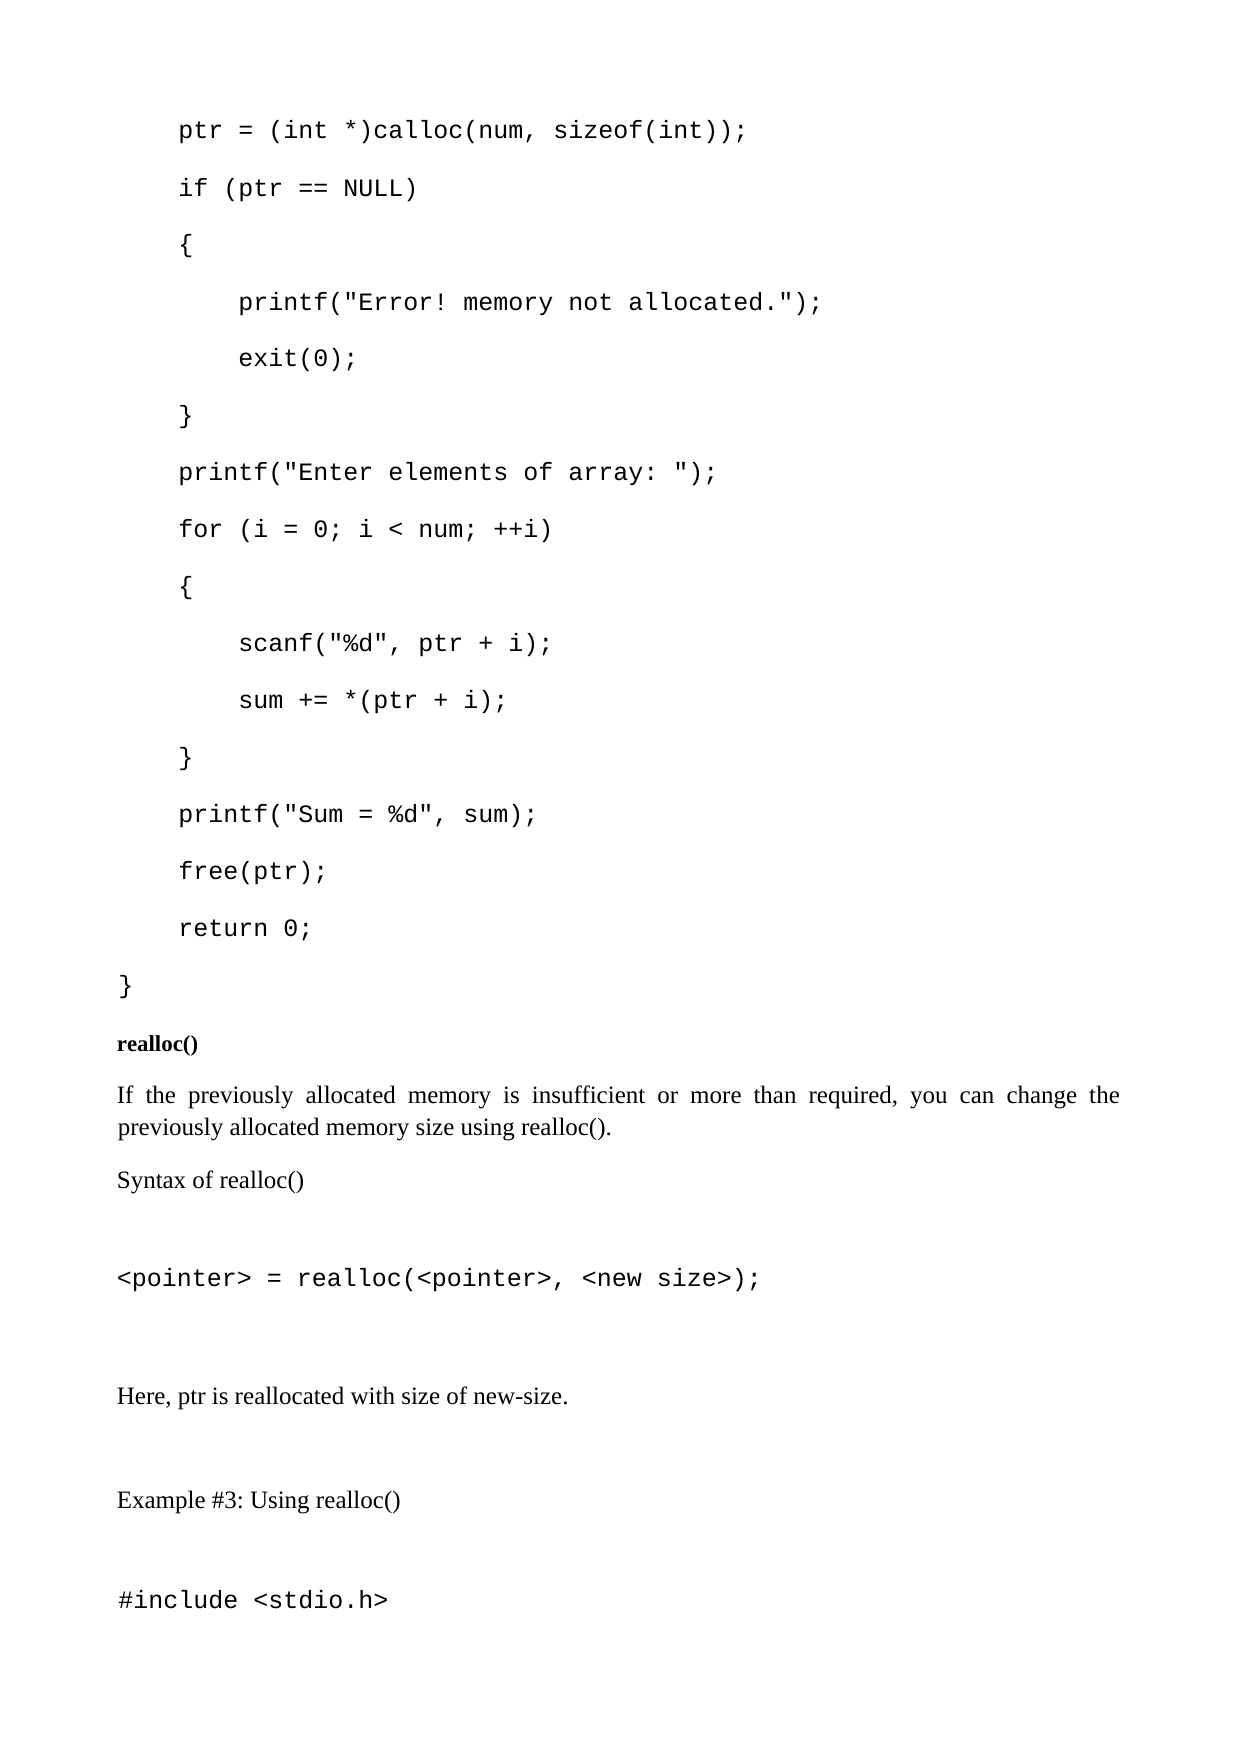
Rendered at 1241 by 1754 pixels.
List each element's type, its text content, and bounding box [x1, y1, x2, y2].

text Here, ptr is reallocated with size of new-size. [117, 1381, 1121, 1410]
text for (i = 0; i < num; ++i) [118, 517, 1122, 545]
text } [118, 745, 1122, 773]
subtitle realloc() [117, 1030, 1122, 1056]
text return 0; [118, 916, 1122, 944]
text printf("Error! memory not allocated."); [118, 289, 1122, 317]
text sum += *(ptr + i); [118, 688, 1122, 716]
text { [118, 232, 1122, 260]
text if (ptr == NULL) [118, 175, 1122, 203]
text } [118, 973, 1122, 1001]
text printf("Sum = %d", sum); [118, 802, 1122, 830]
text <pointer> = realloc(<pointer>, <new size>); [117, 1266, 1105, 1294]
text Syntax of realloc() [117, 1165, 1121, 1194]
text { [118, 574, 1122, 602]
text scanf("%d", ptr + i); [118, 631, 1122, 659]
text free(ptr); [118, 859, 1122, 887]
text #include <stdio.h> [118, 1587, 1122, 1616]
text exit(0); [118, 346, 1122, 374]
text printf("Enter elements of array: "); [118, 460, 1122, 488]
text } [118, 403, 1122, 431]
text Example #3: Using realloc() [117, 1485, 1121, 1514]
text ptr = (int *)calloc(num, sizeof(int)); [118, 118, 1122, 146]
text If the previously allocated memory is insufficient or more than required, you can change the previously allocated memory size using realloc(). [117, 1081, 1121, 1141]
